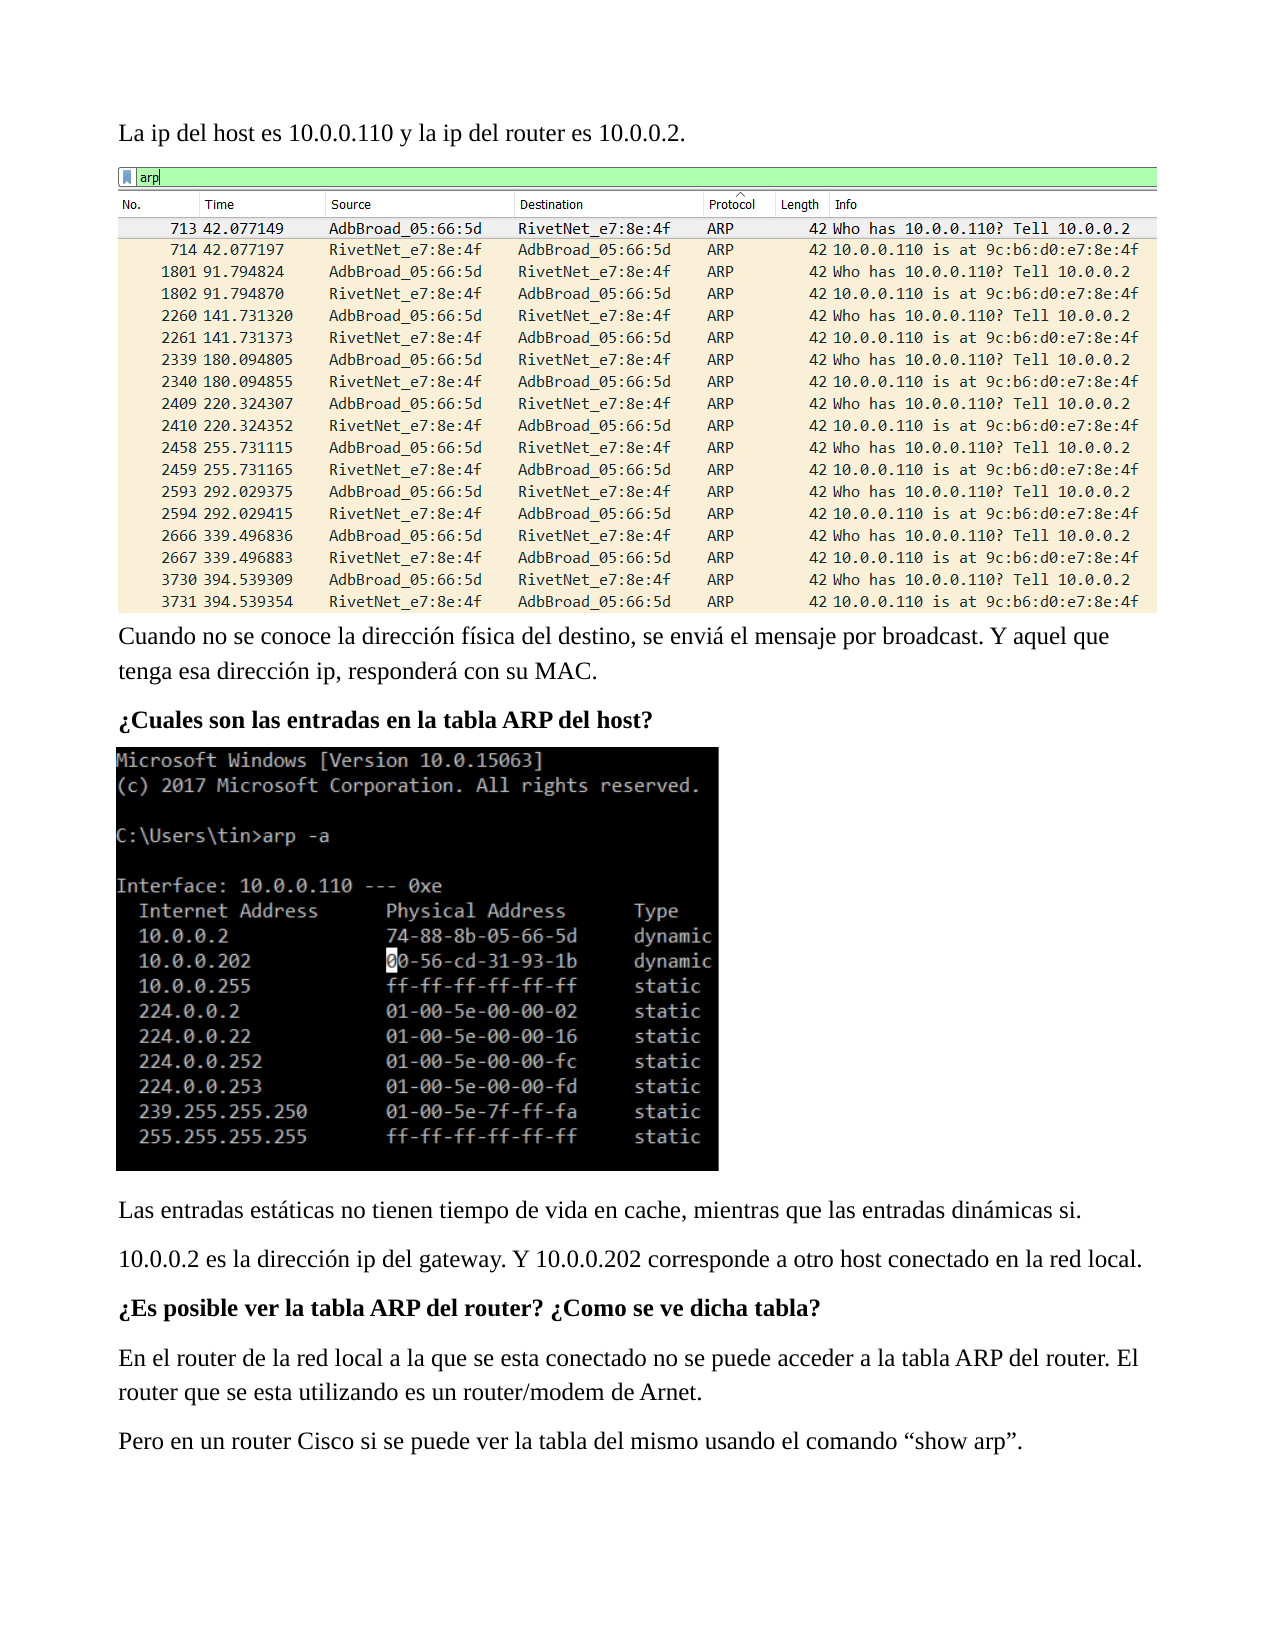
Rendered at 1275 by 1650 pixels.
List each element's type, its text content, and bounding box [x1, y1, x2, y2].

text Cuando no se conoce la dirección física del destino, se enviá el mensaje por broadcast. Y aquel que tenga esa dirección ip, responderá con su MAC. [118, 616, 1157, 684]
text ¿Cuales son las entradas en la tabla ARP del host? [118, 705, 1157, 733]
text 10.0.0.2 es la dirección ip del gateway. Y 10.0.0.202 corresponde a otro host conectado en la red local. [118, 1244, 1157, 1273]
picture [116, 747, 719, 1171]
text Pero en un router Cisco si se puede ver la tabla del mismo usando el comando “show arp”. [118, 1426, 1157, 1455]
text ¿Es posible ver la tabla ARP del router? ¿Como se ve dicha tabla? [118, 1293, 1157, 1322]
picture [118, 167, 1157, 616]
text La ip del host es 10.0.0.110 y la ip del router es 10.0.0.2. [118, 118, 1157, 147]
text Las entradas estáticas no tienen tiempo de vida en cache, mientras que las entradas dinámicas si. [118, 1195, 1157, 1224]
text En el router de la red local a la que se esta conectado no se puede acceder a la tabla ARP del router. El router que se esta utilizando es un router/modem de Arnet. [118, 1343, 1157, 1406]
